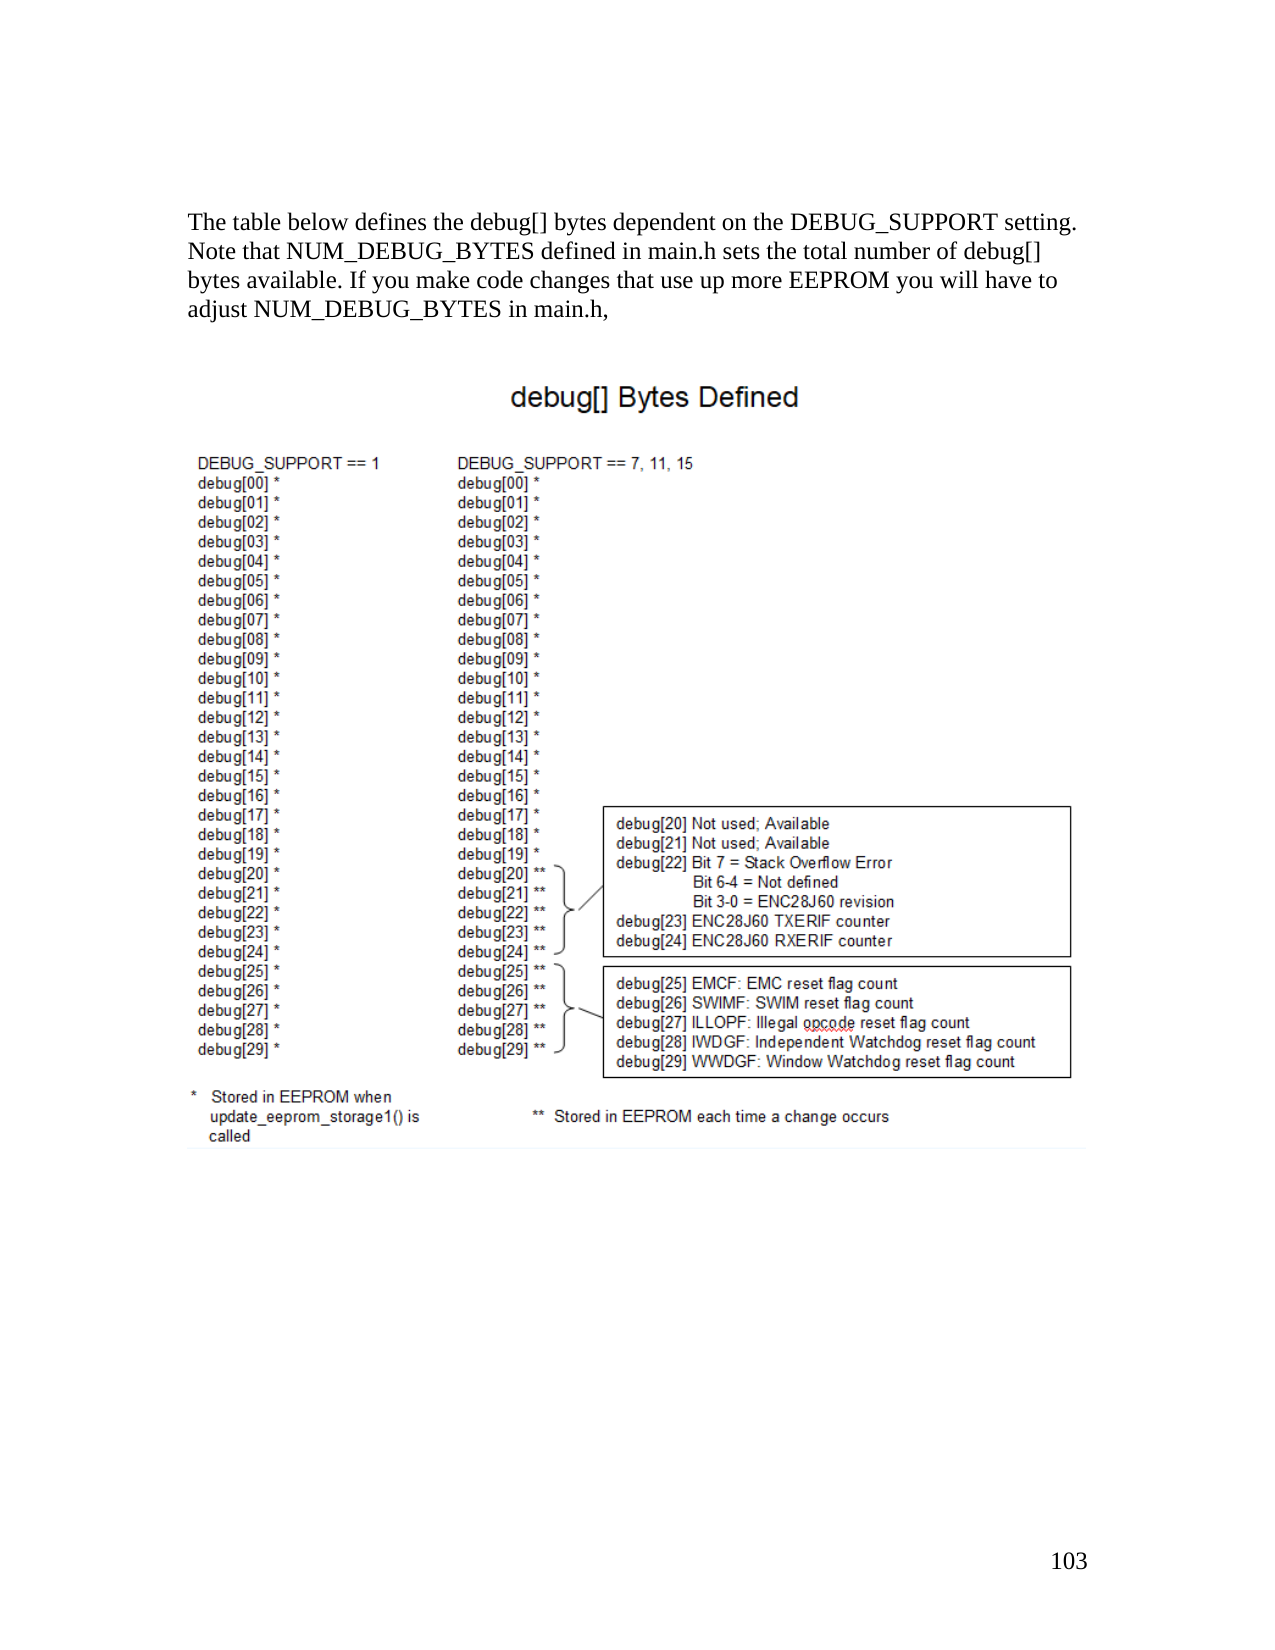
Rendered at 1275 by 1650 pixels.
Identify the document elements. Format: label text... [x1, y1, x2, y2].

text The table below defines the debug[] bytes dependent on the DEBUG_SUPPORT setting. Note that NUM_DEBUG_BYTES defined in main.h sets the total number of debug[] bytes available. If you make code changes that use up more EEPROM you will have to adjust NUM_DEBUG_BYTES in main.h, [187, 207, 1087, 322]
picture [187, 379, 1086, 1149]
